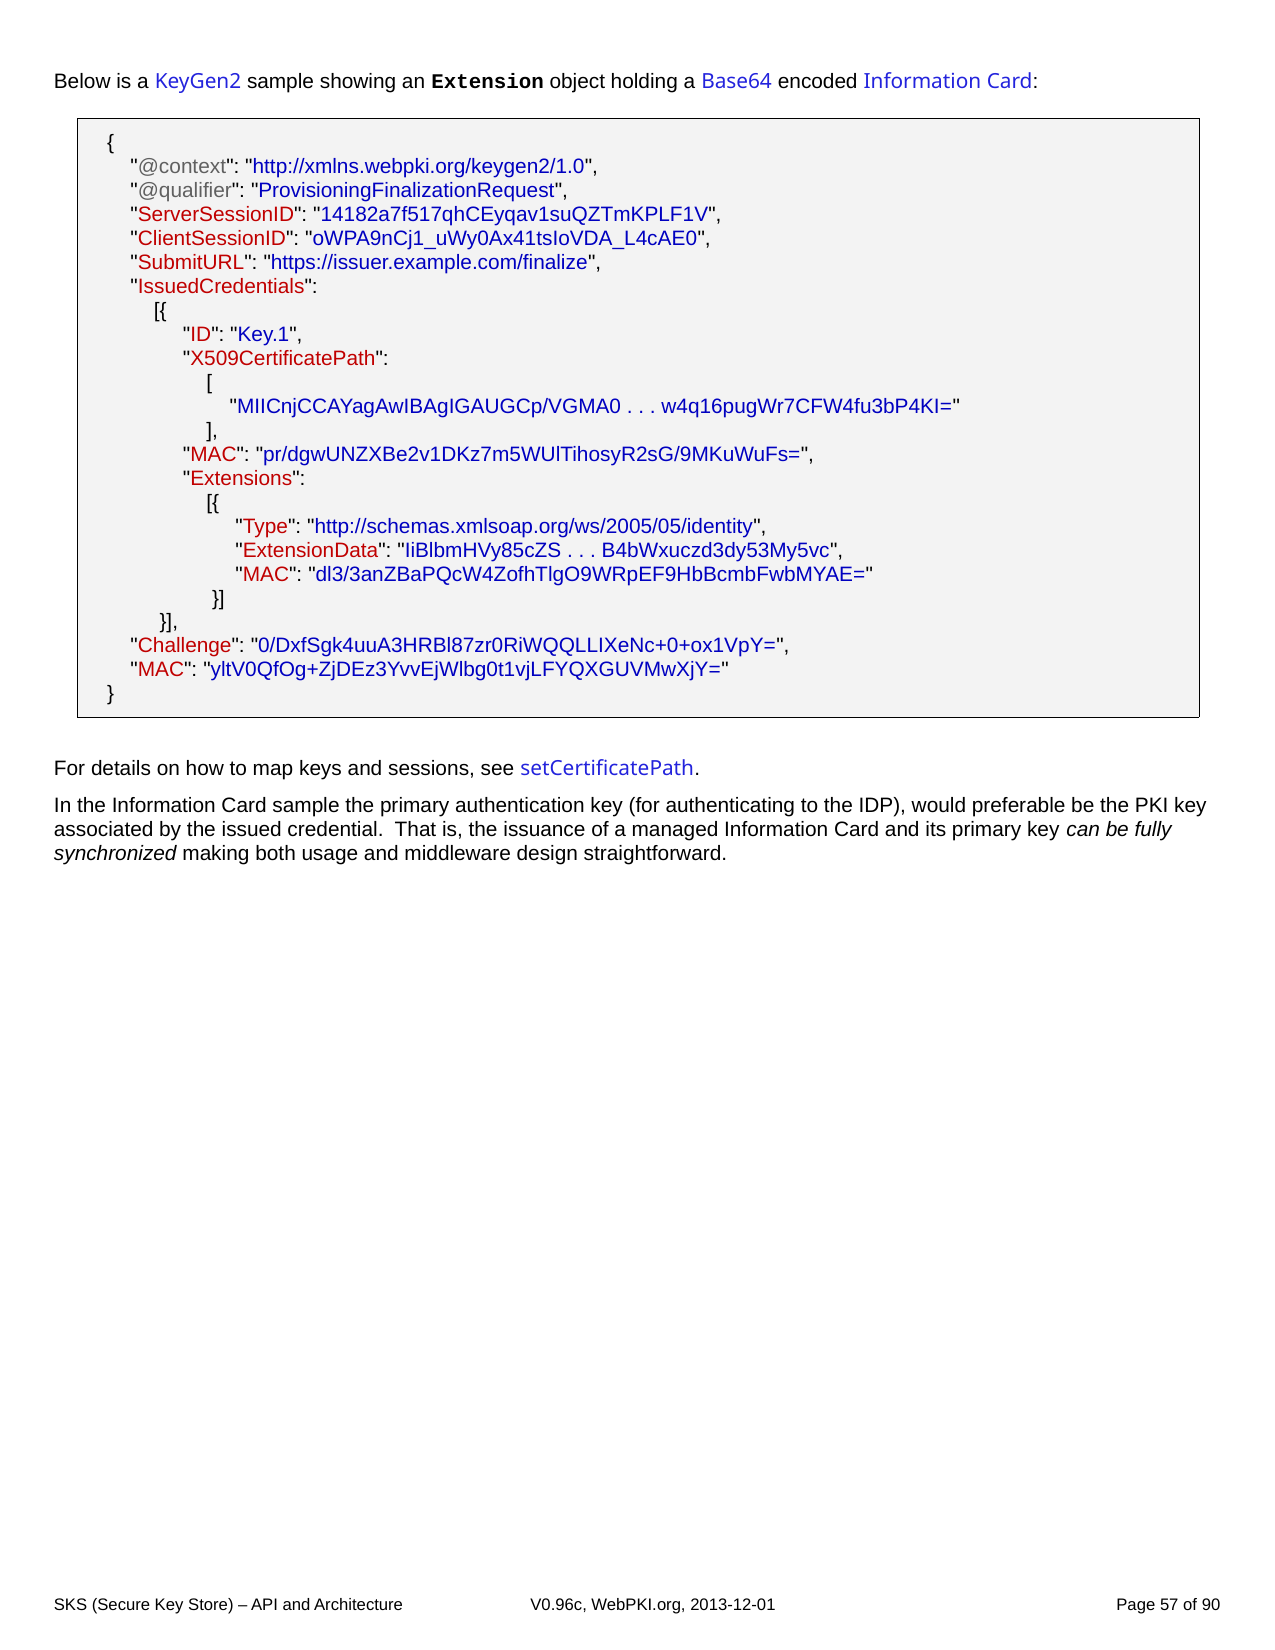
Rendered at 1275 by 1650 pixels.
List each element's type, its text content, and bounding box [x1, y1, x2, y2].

text For details on how to map keys and sessions, see setCertificatePath. [54, 753, 1221, 781]
table_header { "@context": "http://xmlns.webpki.org/keygen2/1.0", "@qualifier": "ProvisioningFinalizationRequest", "ServerSessionID": "14182a7f517qhCEyqav1suQZTmKPLF1V", "ClientSessionID": "oWPA9nCj1_uWy0Ax41tsIoVDA_L4cAE0", "SubmitURL": "https://issuer.example.com/finalize", "IssuedCredentials": [{ "ID": "Key.1", "X509CertificatePath": [ "MIICnjCCAYagAwIBAgIGAUGCp/VGMA0 . . . w4q16pugWr7CFW4fu3bP4KI=" ], "MAC": "pr/dgwUNZXBe2v1DKz7m5WUlTihosyR2sG/9MKuWuFs=", "Extensions": [{ "Type": "http://schemas.xmlsoap.org/ws/2005/05/identity", "ExtensionData": "IiBlbmHVy85cZS . . . B4bWxuczd3dy53My5vc", "MAC": "dl3/3anZBaPQcW4ZofhTlgO9WRpEF9HbBcmbFwbMYAE=" }] }], "Challenge": "0/DxfSgk4uuA3HRBl87zr0RiWQQLLIXeNc+0+ox1VpY=", "MAC": "yltV0QfOg+ZjDEz3YvvEjWlbg0t1vjLFYQXGUVMwXjY=" } [78, 119, 1199, 717]
text Below is a KeyGen2 sample showing an Extension object holding a Base64 encoded Information Card: [54, 66, 1221, 118]
text In the Information Card sample the primary authentication key (for authenticating to the IDP), would preferable be the PKI key associated by the issued credential. That is, the issuance of a managed Information Card and its primary key can be fully synchronized making both usage and middleware design straightforward. [54, 793, 1221, 865]
